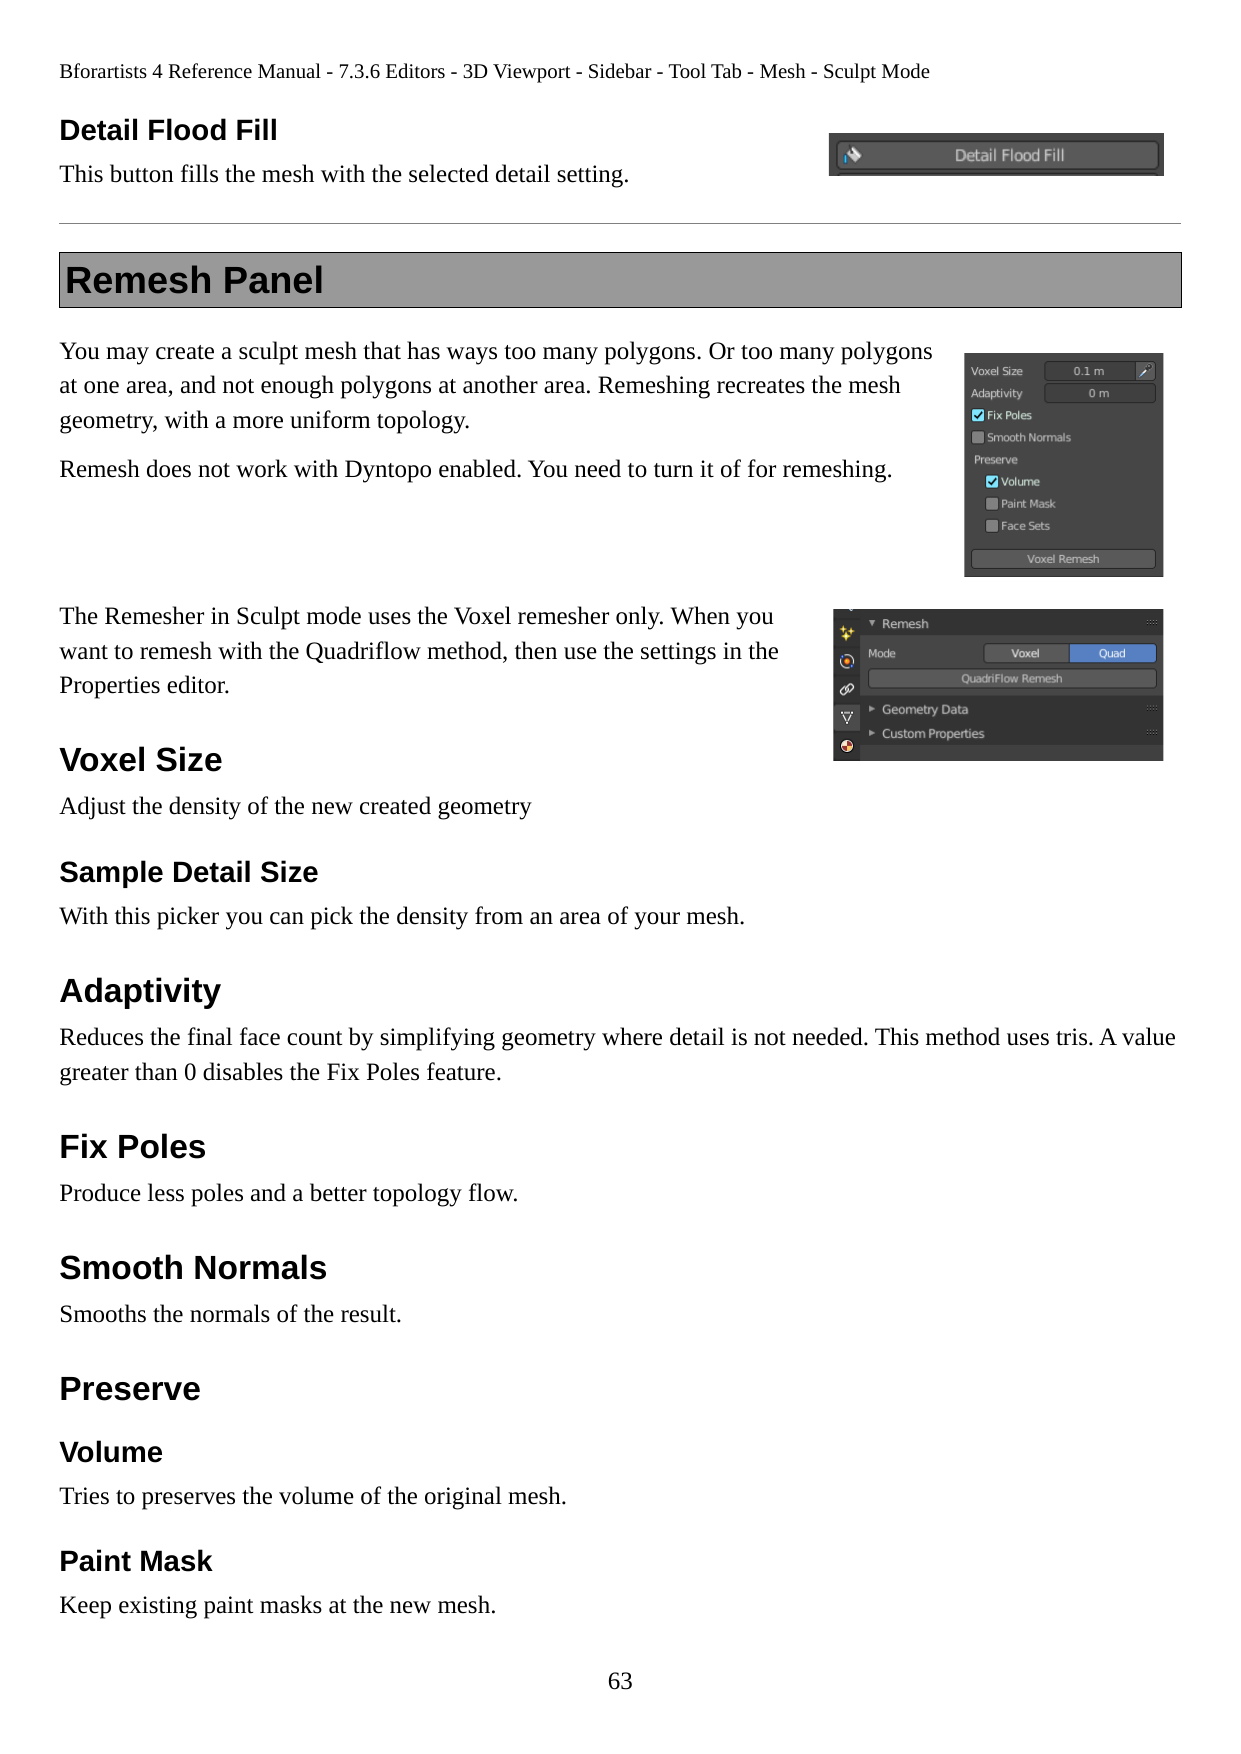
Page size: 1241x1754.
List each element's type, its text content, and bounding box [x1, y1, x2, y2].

text Produce less poles and a better topology flow. [59, 1178, 1181, 1207]
text Adjust the density of the new created geometry [59, 791, 1181, 820]
subtitle Volume [59, 1434, 1181, 1468]
picture [964, 353, 1164, 577]
subtitle Fix Poles [59, 1127, 1181, 1165]
subtitle Preserve [59, 1369, 1181, 1407]
subtitle Sample Detail Size [59, 855, 1181, 889]
picture [833, 609, 1164, 761]
text The Remesher in Sculpt mode uses the Voxel remesher only. When you want to remesh with the Quadriflow method, then use the settings in the Properties editor. [59, 601, 1181, 699]
picture [828, 133, 1164, 176]
text Smooths the normals of the result. [59, 1299, 1181, 1328]
subtitle Detail Flood Fill [59, 113, 1181, 146]
text This button fills the mesh with the selected detail setting. [59, 159, 1181, 188]
subtitle Paint Mask [59, 1544, 1181, 1578]
text Keep existing paint masks at the new mesh. [59, 1591, 1181, 1619]
subtitle Smooth Normals [59, 1248, 1181, 1286]
text Remesh does not work with Dyntopo enabled. You need to turn it of for remeshing. [59, 454, 964, 483]
text Reduces the final face count by simplifying geometry where detail is not needed. This method uses tris. A value greater than 0 disables the Fix Poles feature. [59, 1022, 1181, 1086]
text With this picker you can pick the density from an area of your mesh. [59, 901, 1181, 930]
table_header Remesh Panel [60, 253, 1181, 307]
subtitle Adaptivity [59, 971, 1181, 1010]
text Tries to preserves the volume of the original mesh. [59, 1481, 1181, 1509]
text You may create a sculpt mesh that has ways too many polygons. Or too many polygons at one area, and not enough polygons at another area. Remeshing recreates the mesh geometry, with a more uniform topology. [59, 336, 1181, 434]
subtitle Voxel Size [59, 740, 1181, 779]
